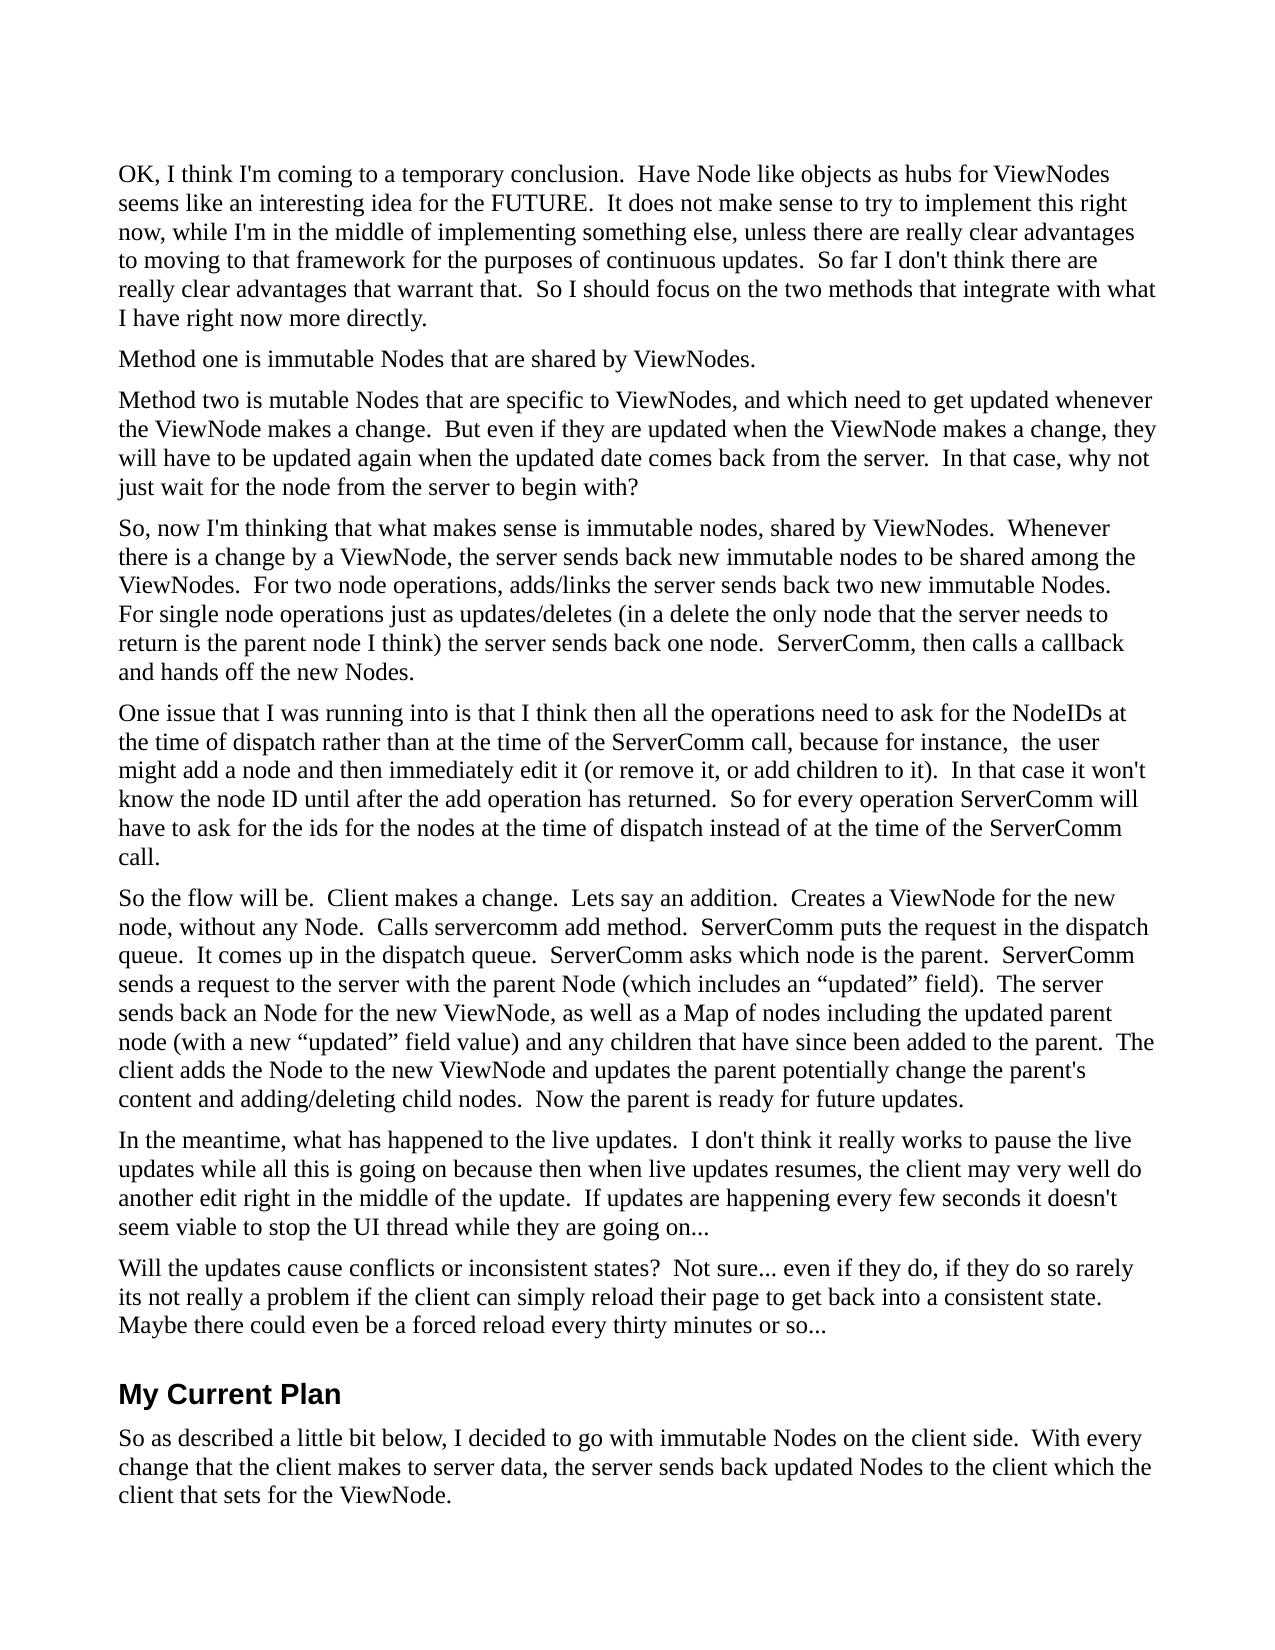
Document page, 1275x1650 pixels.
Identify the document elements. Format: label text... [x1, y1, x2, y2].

text So, now I'm thinking that what makes sense is immutable nodes, shared by ViewNodes. Whenever there is a change by a ViewNode, the server sends back new immutable nodes to be shared among the ViewNodes. For two node operations, adds/links the server sends back two new immutable Nodes. For single node operations just as updates/deletes (in a delete the only node that the server needs to return is the parent node I think) the server sends back one node. ServerComm, then calls a callback and hands off the new Nodes. [118, 513, 1157, 686]
text Will the updates cause conflicts or inconsistent states? Not sure... even if they do, if they do so rarely its not really a problem if the client can simply reload their page to get back into a consistent state. Maybe there could even be a forced reload every thirty minutes or so... [118, 1253, 1157, 1339]
text OK, I think I'm coming to a temporary conclusion. Have Node like objects as hubs for ViewNodes seems like an interesting idea for the FUTURE. It does not make sense to try to implement this right now, while I'm in the middle of implementing something else, unless there are really clear advantages to moving to that framework for the purposes of continuous updates. So far I don't think there are really clear advantages that warrant that. So I should focus on the two methods that integrate with what I have right now more directly. [118, 159, 1157, 332]
text So the flow will be. Client makes a change. Lets say an addition. Creates a ViewNode for the new node, without any Node. Calls servercomm add method. ServerComm puts the request in the dispatch queue. It comes up in the dispatch queue. ServerComm asks which node is the parent. ServerComm sends a request to the server with the parent Node (which includes an “updated” field). The server sends back an Node for the new ViewNode, as well as a Map of nodes including the updated parent node (with a new “updated” field value) and any children that have since been added to the parent. The client adds the Node to the new ViewNode and updates the parent potentially change the parent's content and adding/deleting child nodes. Now the parent is ready for future updates. [118, 883, 1157, 1113]
text In the meantime, what has happened to the live updates. I don't think it really works to pause the live updates while all this is going on because then when live updates resumes, the client may very well do another edit right in the middle of the update. If updates are happening every few seconds it doesn't seem viable to stop the UI thread while they are going on... [118, 1126, 1157, 1241]
text One issue that I was running into is that I think then all the operations need to ask for the NodeIDs at the time of dispatch rather than at the time of the ServerComm call, because for instance, the user might add a node and then immediately edit it (or remove it, or add children to it). In that case it won't know the node ID until after the add operation has returned. So for every operation ServerComm will have to ask for the ids for the nodes at the time of dispatch instead of at the time of the ServerComm call. [118, 698, 1157, 871]
text So as described a little bit below, I decided to go with immutable Nodes on the client side. With every change that the client makes to server data, the server sends back updated Nodes to the client which the client that sets for the ViewNode. [118, 1423, 1157, 1509]
text Method two is mutable Nodes that are specific to ViewNodes, and which need to get updated whenever the ViewNode makes a change. But even if they are updated when the ViewNode makes a change, they will have to be updated again when the updated date comes back from the server. In that case, why not just wait for the node from the server to begin with? [118, 386, 1157, 501]
text Method one is immutable Nodes that are shared by ViewNodes. [118, 344, 1157, 373]
subtitle My Current Plan [118, 1377, 1157, 1410]
